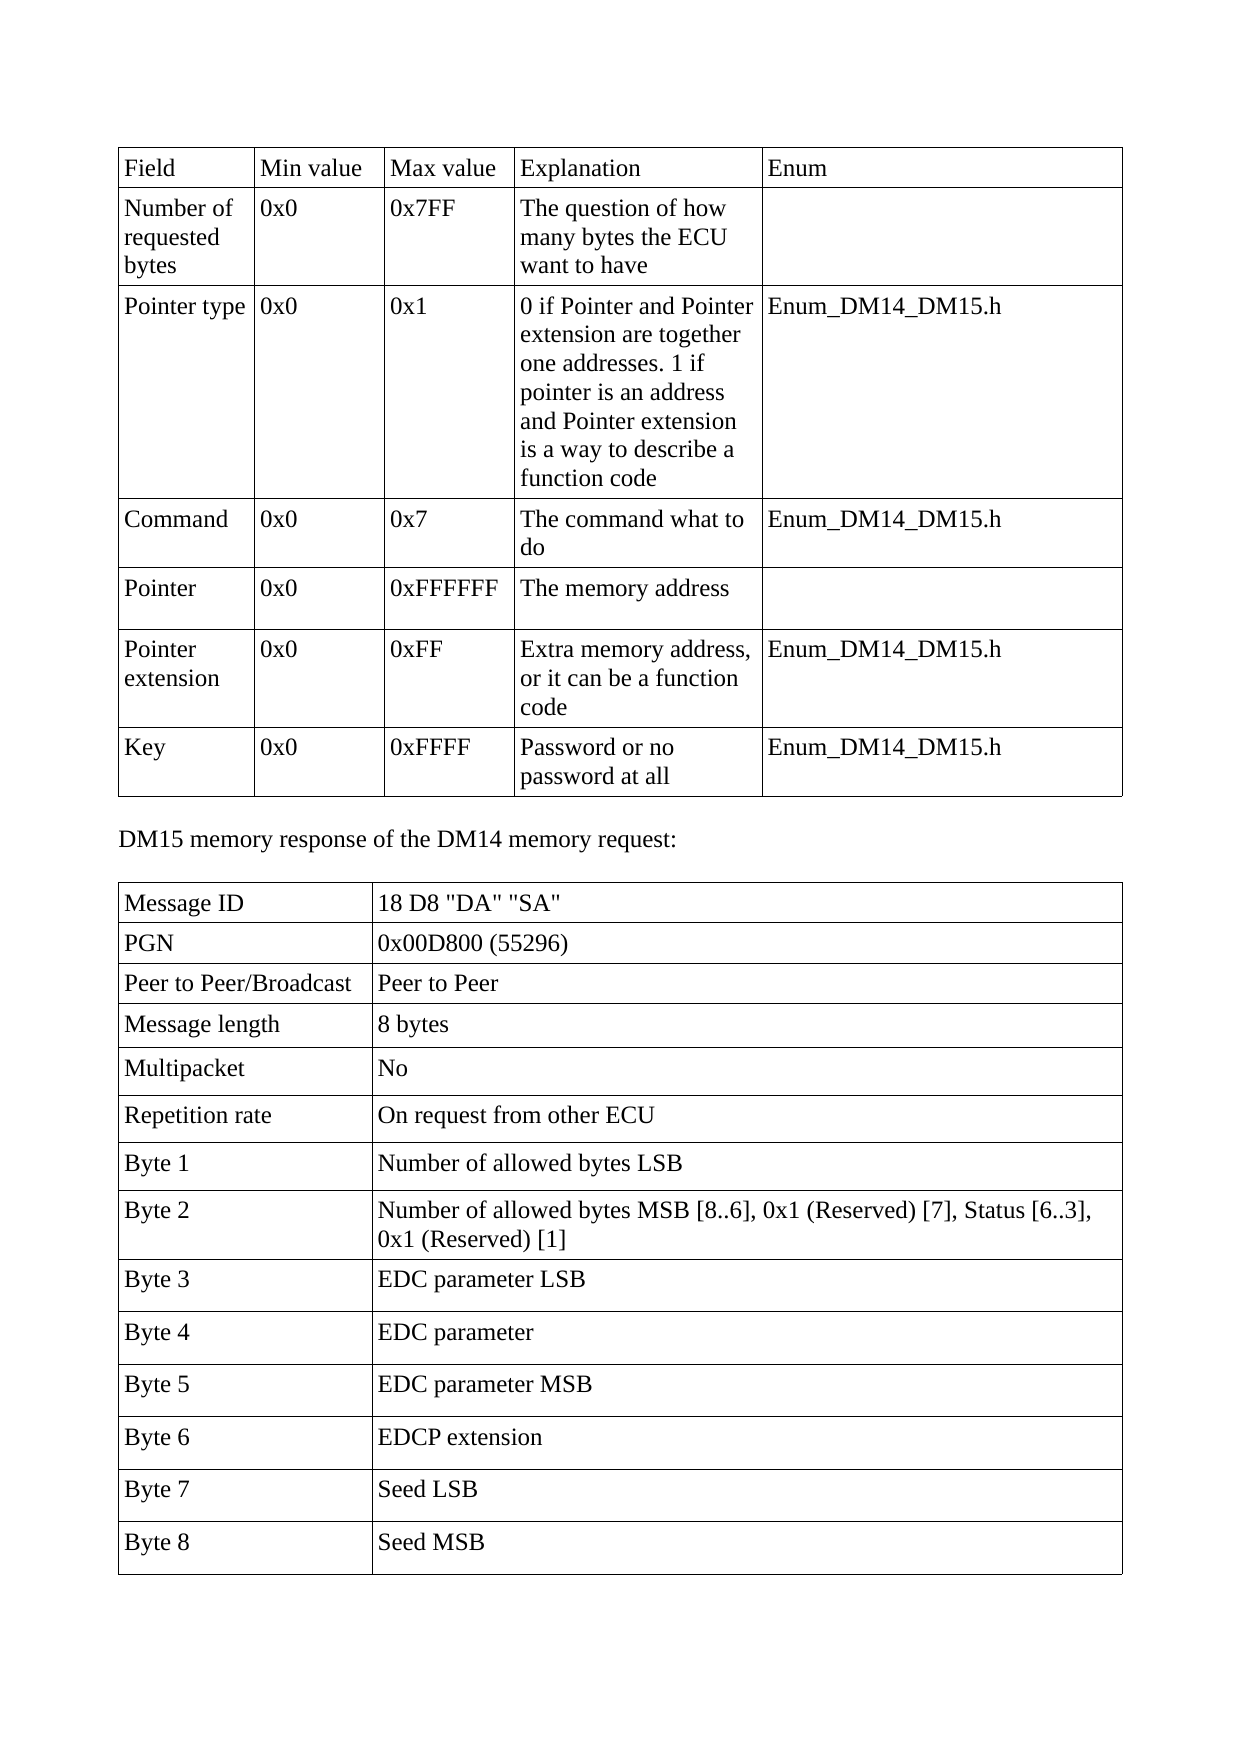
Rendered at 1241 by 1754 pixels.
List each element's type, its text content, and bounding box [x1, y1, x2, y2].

table_cell 0x0 [255, 499, 384, 567]
table_cell Byte 8 [119, 1522, 372, 1573]
table_cell Byte 6 [119, 1417, 372, 1468]
table_cell Byte 4 [119, 1312, 372, 1363]
table_cell 0x0 [255, 568, 384, 629]
table_cell 0x7 [385, 499, 514, 567]
table_header 18 D8 "DA" "SA" [373, 883, 1122, 922]
table_cell Byte 2 [119, 1191, 372, 1258]
table_cell Byte 5 [119, 1365, 372, 1416]
table_cell Peer to Peer [373, 964, 1122, 1003]
table_cell 0xFFFF [385, 728, 514, 796]
table_cell Pointer extension [119, 630, 254, 727]
table_cell Command [119, 499, 254, 567]
table_cell The question of how many bytes the ECU want to have [515, 188, 762, 285]
table_cell On request from other ECU [373, 1096, 1122, 1142]
table_cell EDCP extension [373, 1417, 1122, 1468]
table_cell [763, 188, 1122, 285]
table_cell Enum_DM14_DM15.h [763, 286, 1122, 498]
table_header Field [119, 148, 254, 187]
table_cell Seed MSB [373, 1522, 1122, 1573]
table_cell Enum_DM14_DM15.h [763, 630, 1122, 727]
table_cell Pointer [119, 568, 254, 629]
table_cell Number of allowed bytes MSB [8..6], 0x1 (Reserved) [7], Status [6..3], 0x1 (Reserved) [1] [373, 1191, 1122, 1258]
table_cell 0x0 [255, 630, 384, 727]
table_cell EDC parameter MSB [373, 1365, 1122, 1416]
table_cell Password or no password at all [515, 728, 762, 796]
table_cell The memory address [515, 568, 762, 629]
table_cell 0x0 [255, 728, 384, 796]
table_cell Peer to Peer/Broadcast [119, 964, 372, 1003]
table_header Explanation [515, 148, 762, 187]
table_cell Byte 7 [119, 1470, 372, 1521]
table_cell Pointer type [119, 286, 254, 498]
table_header Enum [763, 148, 1122, 187]
table_cell Message length [119, 1004, 372, 1047]
text DM15 memory response of the DM14 memory request: [118, 824, 1122, 853]
table_header Min value [255, 148, 384, 187]
table_cell The command what to do [515, 499, 762, 567]
table_cell 0x0 [255, 286, 384, 498]
table_cell Enum_DM14_DM15.h [763, 499, 1122, 567]
table_cell [763, 568, 1122, 629]
table_cell 8 bytes [373, 1004, 1122, 1047]
table_cell 0 if Pointer and Pointer extension are together one addresses. 1 if pointer is an address and Pointer extension is a way to describe a function code [515, 286, 762, 498]
table_cell 0xFFFFFF [385, 568, 514, 629]
table_cell Number of requested bytes [119, 188, 254, 285]
table_cell 0x0 [255, 188, 384, 285]
table_cell Enum_DM14_DM15.h [763, 728, 1122, 796]
table_cell Byte 1 [119, 1143, 372, 1189]
table_cell Extra memory address, or it can be a function code [515, 630, 762, 727]
table_header Message ID [119, 883, 372, 922]
table_cell PGN [119, 923, 372, 963]
table_cell 0x00D800 (55296) [373, 923, 1122, 963]
table_cell Key [119, 728, 254, 796]
table_cell EDC parameter [373, 1312, 1122, 1363]
table_cell Seed LSB [373, 1470, 1122, 1521]
table_cell EDC parameter LSB [373, 1260, 1122, 1311]
table_cell Number of allowed bytes LSB [373, 1143, 1122, 1189]
table_cell 0x7FF [385, 188, 514, 285]
table_cell No [373, 1048, 1122, 1094]
table_header Max value [385, 148, 514, 187]
table_cell Multipacket [119, 1048, 372, 1094]
table_cell 0x1 [385, 286, 514, 498]
table_cell 0xFF [385, 630, 514, 727]
table_cell Repetition rate [119, 1096, 372, 1142]
table_cell Byte 3 [119, 1260, 372, 1311]
